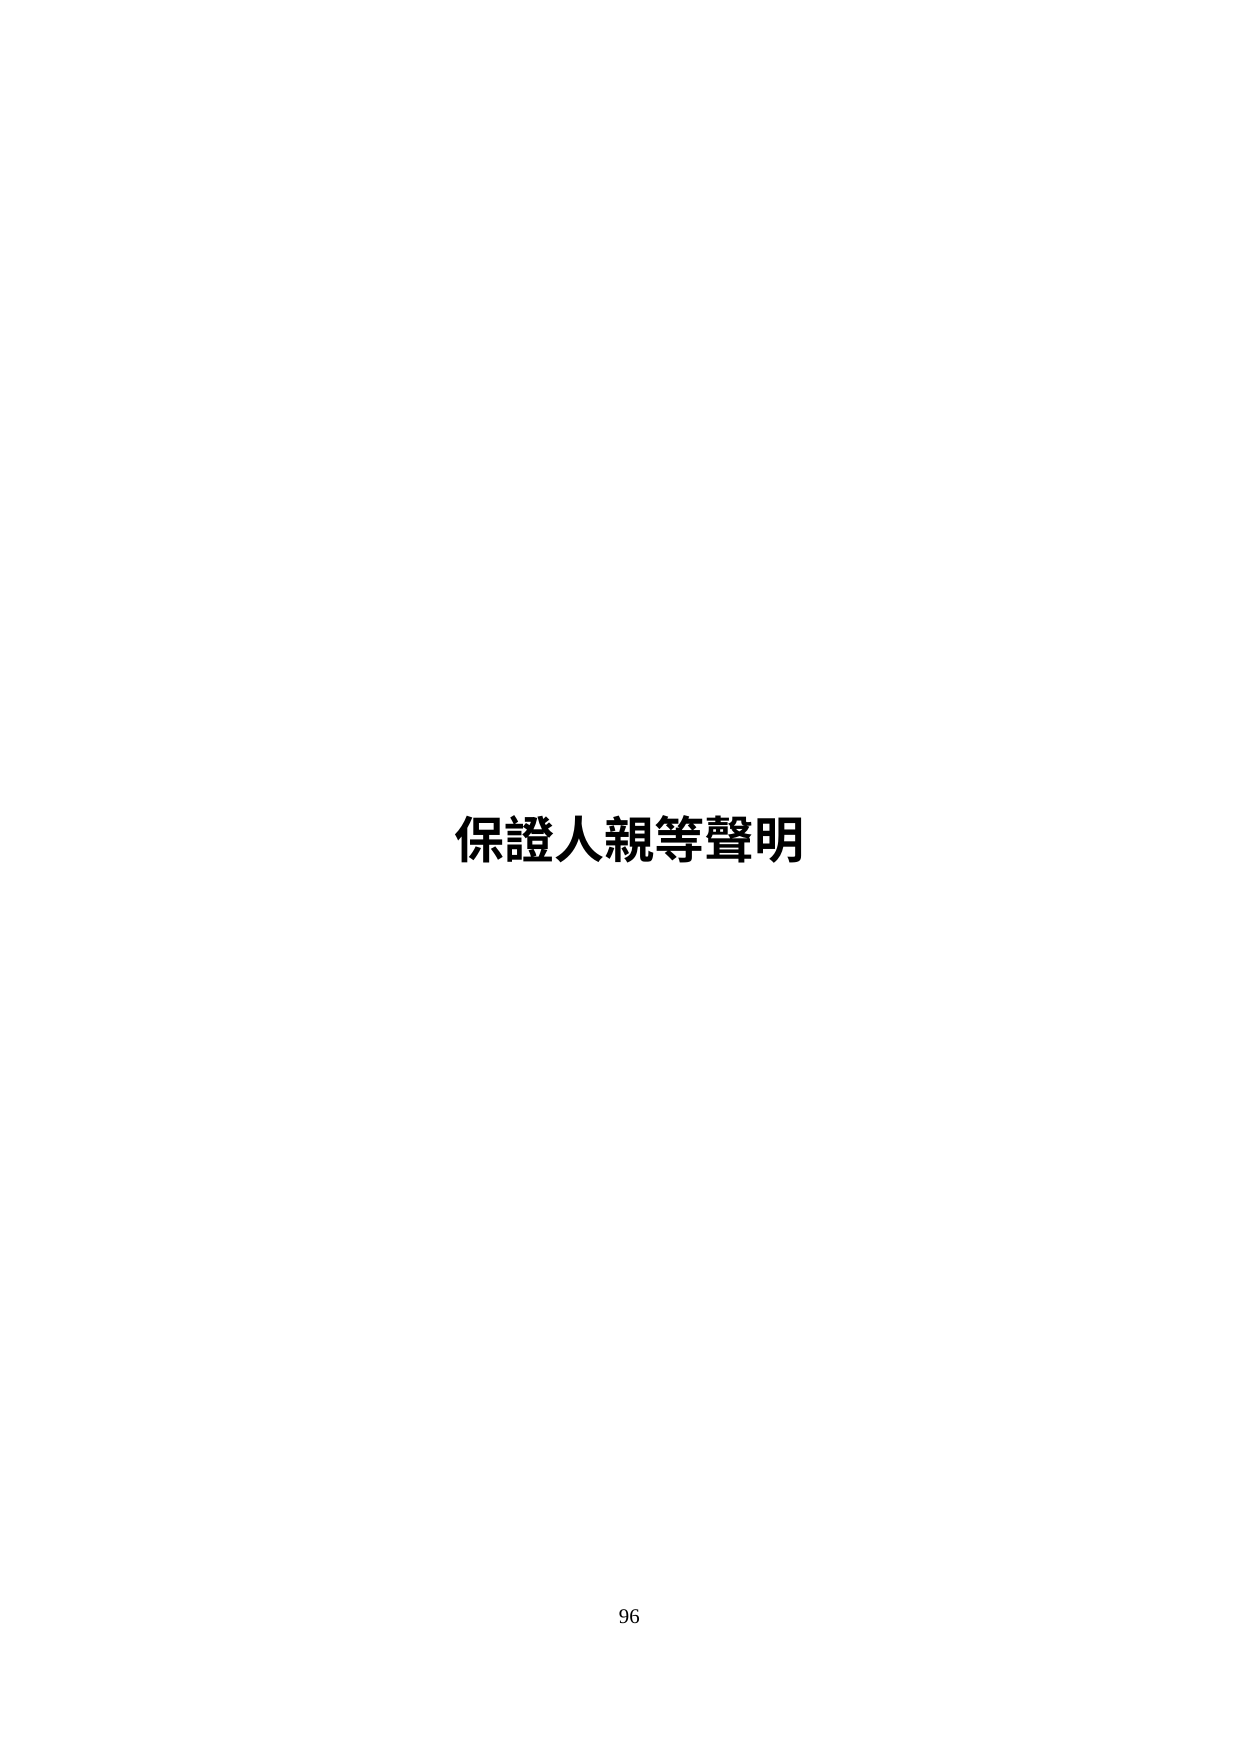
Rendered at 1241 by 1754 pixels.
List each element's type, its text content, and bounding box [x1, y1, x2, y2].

text 保證人親等聲明 [136, 801, 1122, 873]
